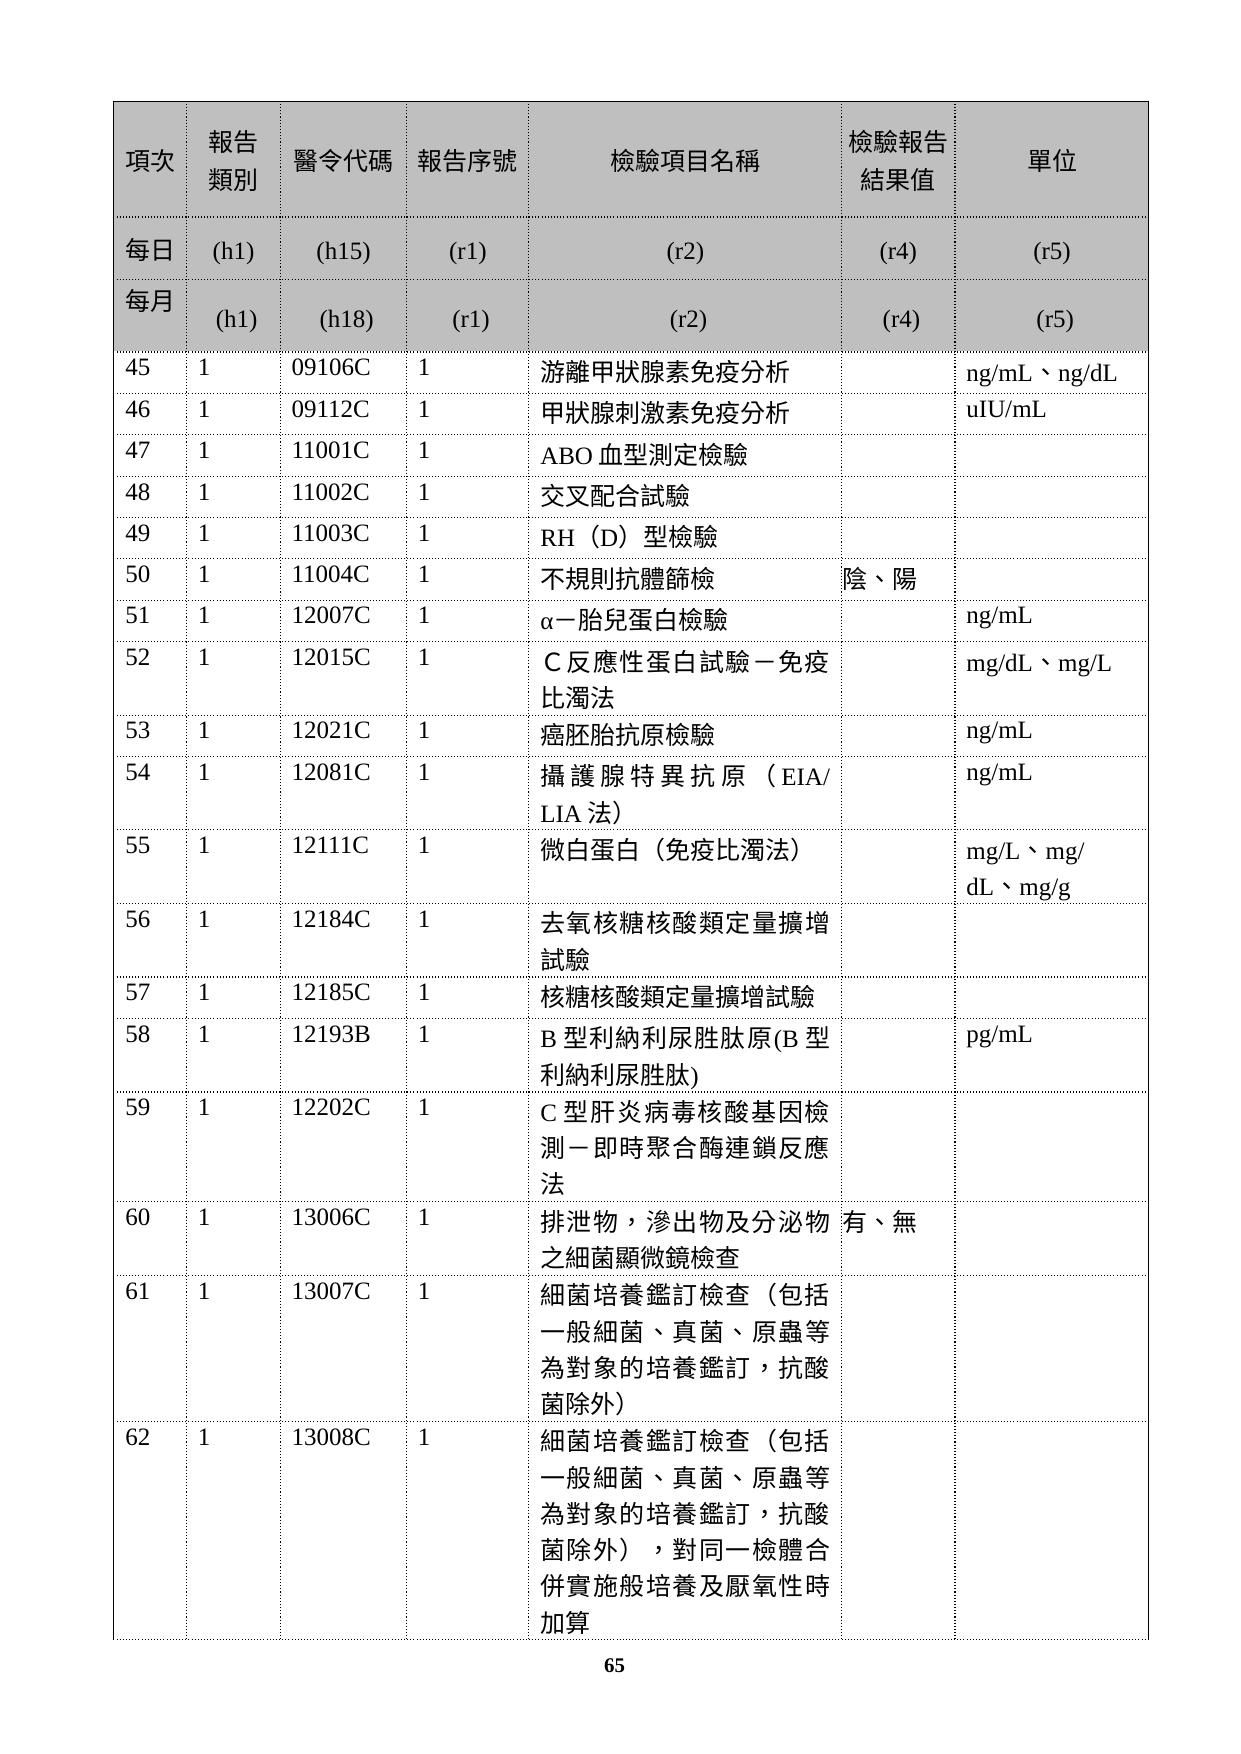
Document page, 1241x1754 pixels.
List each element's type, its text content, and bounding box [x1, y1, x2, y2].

table_cell 61 [114, 1275, 186, 1421]
table_cell 1 [406, 829, 529, 903]
table_cell (h15) [280, 216, 406, 279]
table_cell 1 [406, 715, 529, 756]
table_cell uIU/mL [955, 393, 1148, 434]
table_cell RH（D）型檢驗 [529, 517, 841, 558]
table_cell 1 [186, 517, 280, 558]
table_cell 12081C [280, 756, 406, 829]
table_cell (r4) [841, 279, 955, 351]
table_header 報告序號 [406, 102, 529, 216]
table_cell 12185C [280, 976, 406, 1018]
table_cell 48 [114, 476, 186, 517]
table_cell 1 [186, 903, 280, 976]
table_cell 12007C [280, 600, 406, 641]
table_cell [955, 903, 1148, 976]
table_cell ng/mL [955, 756, 1148, 829]
table_cell 1 [406, 756, 529, 829]
table_cell 13007C [280, 1275, 406, 1421]
table_cell 1 [406, 351, 529, 393]
table_cell (r5) [955, 216, 1148, 279]
table_cell 12015C [280, 641, 406, 714]
table_cell 51 [114, 600, 186, 641]
table_cell 1 [406, 1275, 529, 1421]
table_cell 核糖核酸類定量擴增試驗 [529, 976, 841, 1018]
table_cell [841, 829, 955, 903]
table_cell 攝護腺特異抗原（EIA/LIA法） [529, 756, 841, 829]
table_header 檢驗報告結果值 [841, 102, 955, 216]
table_header 檢驗項目名稱 [529, 102, 841, 216]
table_cell ng/mL [955, 715, 1148, 756]
table_cell 58 [114, 1018, 186, 1091]
table_cell B型利納利尿胜肽原(B型利納利尿胜肽) [529, 1018, 841, 1091]
table_cell ng/mL [955, 600, 1148, 641]
table_cell 1 [186, 976, 280, 1018]
table_cell 47 [114, 434, 186, 476]
table_cell 1 [186, 1421, 280, 1639]
table_cell 46 [114, 393, 186, 434]
table_cell [955, 434, 1148, 476]
table_cell 1 [186, 641, 280, 714]
table_cell 57 [114, 976, 186, 1018]
table_cell 13008C [280, 1421, 406, 1639]
table_cell 1 [186, 393, 280, 434]
table_cell [841, 641, 955, 714]
table_cell 1 [186, 1018, 280, 1091]
table_cell 1 [186, 1091, 280, 1201]
table_cell ng/mL、ng/dL [955, 351, 1148, 393]
table_cell [841, 1091, 955, 1201]
table_cell 45 [114, 351, 186, 393]
table_cell 1 [406, 903, 529, 976]
table_cell 12193B [280, 1018, 406, 1091]
table_cell 13006C [280, 1201, 406, 1275]
table_cell 1 [406, 558, 529, 599]
table_cell (h18) [280, 279, 406, 351]
table_cell 1 [406, 1018, 529, 1091]
table_cell 62 [114, 1421, 186, 1639]
table_cell 1 [406, 641, 529, 714]
table_cell 1 [186, 715, 280, 756]
table_cell mg/dL、mg/L [955, 641, 1148, 714]
table_cell 陰、陽 [841, 558, 955, 599]
table_cell [841, 1018, 955, 1091]
table_cell 每月 [114, 279, 186, 351]
table_cell 60 [114, 1201, 186, 1275]
table_cell 52 [114, 641, 186, 714]
table_cell 不規則抗體篩檢 [529, 558, 841, 599]
table_cell 12184C [280, 903, 406, 976]
table_header 報告類別 [186, 102, 280, 216]
table_cell [841, 476, 955, 517]
table_cell pg/mL [955, 1018, 1148, 1091]
table_cell 49 [114, 517, 186, 558]
table_cell (r1) [406, 216, 529, 279]
table_cell (r2) [529, 279, 841, 351]
table_cell 54 [114, 756, 186, 829]
table_cell [841, 715, 955, 756]
table_cell [955, 517, 1148, 558]
table_cell [841, 434, 955, 476]
table_cell 1 [406, 1201, 529, 1275]
table_cell (h1) [186, 216, 280, 279]
table_cell 09106C [280, 351, 406, 393]
table_cell (h1) [186, 279, 280, 351]
table_cell 微白蛋白（免疫比濁法） [529, 829, 841, 903]
table_cell [955, 1421, 1148, 1639]
table_cell 1 [186, 1275, 280, 1421]
table_cell 每日 [114, 216, 186, 279]
table_cell 1 [186, 756, 280, 829]
table_cell [841, 1275, 955, 1421]
table_header 項次 [114, 102, 186, 216]
table_cell [841, 393, 955, 434]
table_cell 有、無 [841, 1201, 955, 1275]
table_cell [841, 517, 955, 558]
table_cell 1 [406, 600, 529, 641]
table_cell [841, 903, 955, 976]
table_cell 11004C [280, 558, 406, 599]
table_cell 1 [186, 434, 280, 476]
table_cell 50 [114, 558, 186, 599]
table_cell [841, 756, 955, 829]
table_cell 1 [406, 1421, 529, 1639]
table_cell 1 [406, 476, 529, 517]
table_cell 1 [186, 558, 280, 599]
table_cell 59 [114, 1091, 186, 1201]
table_cell [955, 976, 1148, 1018]
table_cell 細菌培養鑑訂檢查（包括一般細菌、真菌、原蟲等為對象的培養鑑訂，抗酸菌除外），對同一檢體合併實施般培養及厭氧性時加算 [529, 1421, 841, 1639]
table_cell 12021C [280, 715, 406, 756]
table_cell 12202C [280, 1091, 406, 1201]
table_cell 游離甲狀腺素免疫分析 [529, 351, 841, 393]
table_cell [841, 1421, 955, 1639]
table_cell 1 [406, 976, 529, 1018]
table_cell 09112C [280, 393, 406, 434]
table_cell 細菌培養鑑訂檢查（包括一般細菌、真菌、原蟲等為對象的培養鑑訂，抗酸菌除外） [529, 1275, 841, 1421]
table_cell 排泄物，滲出物及分泌物之細菌顯微鏡檢查 [529, 1201, 841, 1275]
table_cell 1 [406, 434, 529, 476]
table_cell 1 [406, 1091, 529, 1201]
table_cell [955, 1091, 1148, 1201]
table_cell Ｃ反應性蛋白試驗－免疫比濁法 [529, 641, 841, 714]
table_cell ABO血型測定檢驗 [529, 434, 841, 476]
table_cell 53 [114, 715, 186, 756]
table_cell 1 [186, 829, 280, 903]
table_cell [955, 1275, 1148, 1421]
table_cell 55 [114, 829, 186, 903]
table_cell (r1) [406, 279, 529, 351]
table_cell 交叉配合試驗 [529, 476, 841, 517]
table_header 單位 [955, 102, 1148, 216]
table_cell 癌胚胎抗原檢驗 [529, 715, 841, 756]
table_cell 1 [406, 517, 529, 558]
table_cell 11003C [280, 517, 406, 558]
table_header 醫令代碼 [280, 102, 406, 216]
table_cell [841, 976, 955, 1018]
table_cell 1 [186, 1201, 280, 1275]
table_cell [841, 600, 955, 641]
table_cell [955, 1201, 1148, 1275]
table_cell (r2) [529, 216, 841, 279]
table_cell (r4) [841, 216, 955, 279]
table_cell mg/L、mg/dL、mg/g [955, 829, 1148, 903]
table_cell [955, 476, 1148, 517]
table_cell 11002C [280, 476, 406, 517]
table_cell C型肝炎病毒核酸基因檢測－即時聚合酶連鎖反應法 [529, 1091, 841, 1201]
table_cell [955, 558, 1148, 599]
table_cell 11001C [280, 434, 406, 476]
table_cell 56 [114, 903, 186, 976]
table_cell (r5) [955, 279, 1148, 351]
table_cell 去氧核糖核酸類定量擴增試驗 [529, 903, 841, 976]
table_cell 12111C [280, 829, 406, 903]
table_cell [841, 351, 955, 393]
table_cell 1 [186, 351, 280, 393]
table_cell 1 [186, 600, 280, 641]
table_cell 甲狀腺刺激素免疫分析 [529, 393, 841, 434]
table_cell 1 [186, 476, 280, 517]
table_cell α－胎兒蛋白檢驗 [529, 600, 841, 641]
table_cell 1 [406, 393, 529, 434]
